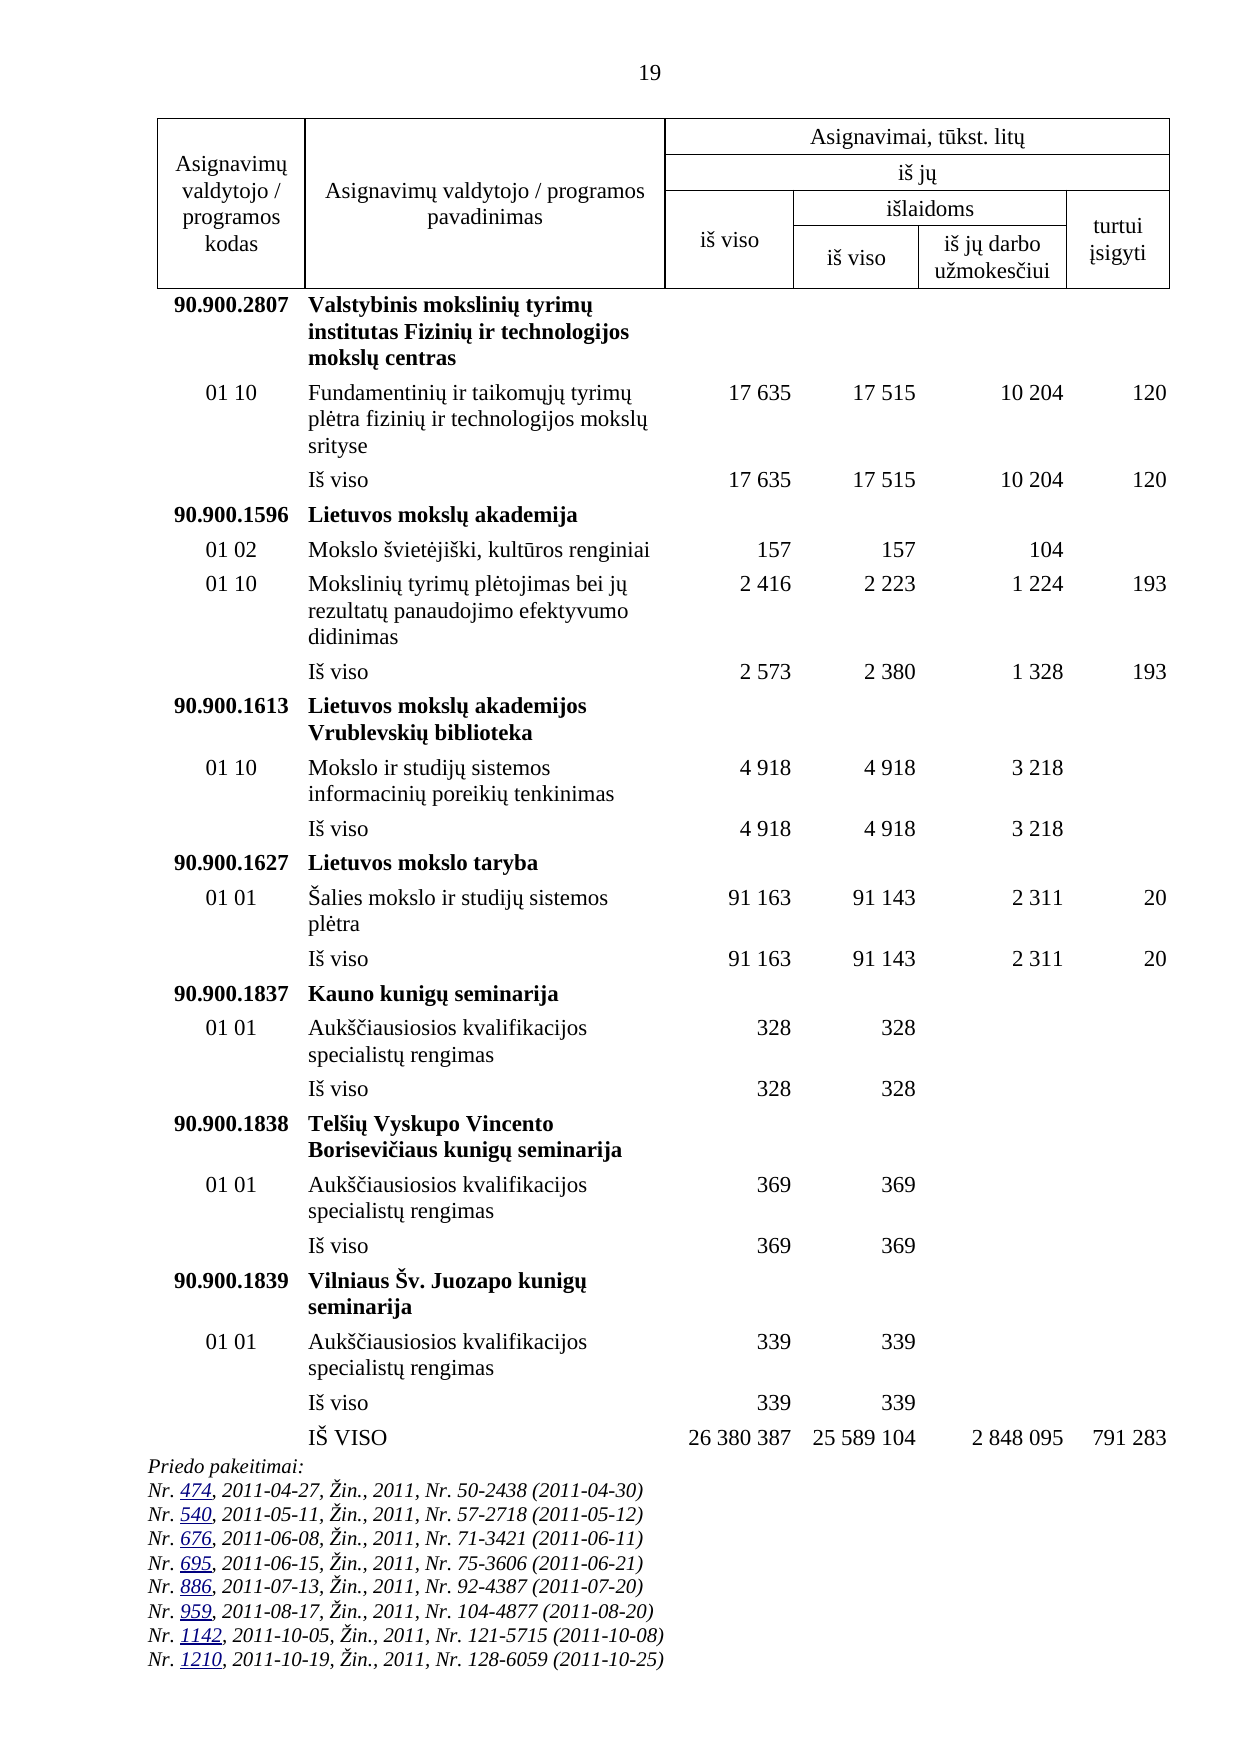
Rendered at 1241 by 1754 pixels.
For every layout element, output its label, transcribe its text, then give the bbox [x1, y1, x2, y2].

text Nr. 1210, 2011-10-19, Žin., 2011, Nr. 128-6059 (2011-10-25) [148, 1647, 1152, 1671]
table_cell [919, 976, 1066, 1010]
table_cell [158, 462, 305, 497]
table_cell IŠ VISO [305, 1420, 665, 1454]
table_cell 3 218 [919, 749, 1066, 810]
table_cell 369 [665, 1228, 794, 1263]
table_cell 10 204 [919, 375, 1066, 462]
table_cell [919, 1324, 1066, 1385]
table_cell [919, 1228, 1066, 1263]
table_cell [919, 1106, 1066, 1167]
table_cell 91 143 [794, 880, 918, 941]
table_cell 4 918 [665, 810, 794, 845]
table_cell iš viso [666, 191, 793, 287]
table_cell 369 [665, 1167, 794, 1228]
table_cell [794, 289, 918, 375]
table_cell 2 573 [665, 654, 794, 688]
table_cell [1066, 1324, 1169, 1385]
table_cell Aukščiausiosios kvalifikacijos specialistų rengimas [305, 1167, 665, 1228]
table_cell 01 01 [158, 1010, 305, 1071]
table_cell [794, 1263, 918, 1324]
table_cell Lietuvos mokslų akademija [305, 497, 665, 532]
table_cell Šalies mokslo ir studijų sistemos plėtra [305, 880, 665, 941]
table_cell Mokslo švietėjiški, kultūros renginiai [305, 532, 665, 566]
table_cell Iš viso [305, 1071, 665, 1106]
table_cell 01 02 [158, 532, 305, 566]
table_cell [919, 845, 1066, 880]
table_cell [919, 1263, 1066, 1324]
table_cell 2 380 [794, 654, 918, 688]
table_cell 20 [1066, 880, 1169, 941]
table_cell 01 10 [158, 375, 305, 462]
table_cell [665, 845, 794, 880]
table_cell 91 163 [665, 880, 794, 941]
table_cell Valstybinis mokslinių tyrimų institutas Fizinių ir technologijos mokslų centras [305, 289, 665, 375]
table_cell [794, 688, 918, 749]
table_cell [1066, 810, 1169, 845]
table_cell Kauno kunigų seminarija [305, 976, 665, 1010]
table_cell 2 416 [665, 566, 794, 654]
table_cell Telšių Vyskupo Vincento Borisevičiaus kunigų seminarija [305, 1106, 665, 1167]
table_cell 20 [1066, 941, 1169, 976]
table_cell [1066, 532, 1169, 566]
table_cell [665, 688, 794, 749]
table_cell [1066, 497, 1169, 532]
table_cell [919, 1385, 1066, 1419]
table_cell 01 01 [158, 1167, 305, 1228]
table_cell Lietuvos mokslų akademijos Vrublevskių biblioteka [305, 688, 665, 749]
table_header Asignavimai, tūkst. litų [666, 119, 1169, 154]
table_cell 01 10 [158, 749, 305, 810]
table_cell Aukščiausiosios kvalifikacijos specialistų rengimas [305, 1010, 665, 1071]
table_cell 01 01 [158, 880, 305, 941]
table_cell 2 311 [919, 880, 1066, 941]
table_cell 157 [794, 532, 918, 566]
table_cell 17 635 [665, 375, 794, 462]
table_cell 369 [794, 1167, 918, 1228]
table_cell 26 380 387 [665, 1420, 794, 1454]
table_cell [1066, 1228, 1169, 1263]
table_cell [794, 976, 918, 1010]
table_cell iš jų darbo užmokesčiui [919, 226, 1066, 287]
table_cell Iš viso [305, 462, 665, 497]
text Nr. 540, 2011-05-11, Žin., 2011, Nr. 57-2718 (2011-05-12) [148, 1502, 1152, 1526]
table_cell Vilniaus Šv. Juozapo kunigų seminarija [305, 1263, 665, 1324]
table_cell 2 223 [794, 566, 918, 654]
text Nr. 1142, 2011-10-05, Žin., 2011, Nr. 121-5715 (2011-10-08) [148, 1623, 1152, 1647]
table_cell [158, 810, 305, 845]
table_header Asignavimų valdytojo / programos pavadinimas [306, 119, 664, 287]
text Nr. 676, 2011-06-08, Žin., 2011, Nr. 71-3421 (2011-06-11) [148, 1526, 1152, 1550]
table_cell [794, 497, 918, 532]
table_cell 339 [665, 1385, 794, 1419]
table_cell [919, 289, 1066, 375]
table_cell Iš viso [305, 1385, 665, 1419]
table_cell [919, 688, 1066, 749]
table_cell 328 [665, 1071, 794, 1106]
table_cell [1066, 1106, 1169, 1167]
text Priedo pakeitimai: [148, 1454, 1152, 1478]
text Nr. 886, 2011-07-13, Žin., 2011, Nr. 92-4387 (2011-07-20) [148, 1574, 1152, 1598]
table_cell 339 [794, 1385, 918, 1419]
table_cell 339 [665, 1324, 794, 1385]
table_cell 2 848 095 [919, 1420, 1066, 1454]
table_cell [158, 1071, 305, 1106]
table_cell Iš viso [305, 1228, 665, 1263]
table_cell 4 918 [794, 749, 918, 810]
table_cell [665, 1263, 794, 1324]
table_cell [1066, 688, 1169, 749]
table_cell 120 [1066, 375, 1169, 462]
table_cell 17 515 [794, 462, 918, 497]
table_cell [1066, 1010, 1169, 1071]
table_cell [919, 1010, 1066, 1071]
table_cell 01 10 [158, 566, 305, 654]
table_cell [919, 1167, 1066, 1228]
table_cell iš viso [794, 226, 918, 287]
table_cell 328 [794, 1010, 918, 1071]
table_cell Iš viso [305, 654, 665, 688]
table_cell [1066, 976, 1169, 1010]
table_cell [1066, 1385, 1169, 1419]
table_cell 01 01 [158, 1324, 305, 1385]
table_cell [919, 497, 1066, 532]
table_cell [1066, 845, 1169, 880]
table_cell iš jų [666, 155, 1169, 189]
table_cell 104 [919, 532, 1066, 566]
table_cell [1066, 1263, 1169, 1324]
table_cell [794, 845, 918, 880]
text Nr. 695, 2011-06-15, Žin., 2011, Nr. 75-3606 (2011-06-21) [148, 1550, 1152, 1574]
text Nr. 474, 2011-04-27, Žin., 2011, Nr. 50-2438 (2011-04-30) [148, 1478, 1152, 1502]
table_cell Iš viso [305, 810, 665, 845]
table_cell turtui įsigyti [1067, 191, 1169, 287]
table_cell išlaidoms [794, 191, 1066, 225]
table_cell [158, 941, 305, 976]
table_cell 4 918 [665, 749, 794, 810]
table_cell [158, 1228, 305, 1263]
table_cell 90.900.1627 [158, 845, 305, 880]
table_cell 90.900.1613 [158, 688, 305, 749]
table_cell 25 589 104 [794, 1420, 918, 1454]
text Nr. 959, 2011-08-17, Žin., 2011, Nr. 104-4877 (2011-08-20) [148, 1598, 1152, 1623]
table_cell [665, 976, 794, 1010]
table_cell 120 [1066, 462, 1169, 497]
table_cell 1 224 [919, 566, 1066, 654]
table_cell Lietuvos mokslo taryba [305, 845, 665, 880]
table_cell 193 [1066, 566, 1169, 654]
table_cell 90.900.1838 [158, 1106, 305, 1167]
table_cell [1066, 1167, 1169, 1228]
table_cell 369 [794, 1228, 918, 1263]
table_cell 1 328 [919, 654, 1066, 688]
table_cell 90.900.1596 [158, 497, 305, 532]
table_cell 90.900.2807 [158, 289, 305, 375]
table_cell 328 [665, 1010, 794, 1071]
table_cell 10 204 [919, 462, 1066, 497]
table_cell 91 163 [665, 941, 794, 976]
table_cell [665, 1106, 794, 1167]
table_cell Aukščiausiosios kvalifikacijos specialistų rengimas [305, 1324, 665, 1385]
table_cell [158, 1420, 305, 1454]
table_cell 791 283 [1066, 1420, 1169, 1454]
table_cell 328 [794, 1071, 918, 1106]
table_cell Mokslo ir studijų sistemos informacinių poreikių tenkinimas [305, 749, 665, 810]
table_cell [665, 289, 794, 375]
table_cell [1066, 289, 1169, 375]
table_cell 193 [1066, 654, 1169, 688]
table_cell 157 [665, 532, 794, 566]
table_cell Mokslinių tyrimų plėtojimas bei jų rezultatų panaudojimo efektyvumo didinimas [305, 566, 665, 654]
table_cell Iš viso [305, 941, 665, 976]
table_cell 91 143 [794, 941, 918, 976]
table_cell [158, 1385, 305, 1419]
table_cell [1066, 1071, 1169, 1106]
table_header Asignavimų valdytojo / programos kodas [158, 119, 304, 287]
table_cell [158, 654, 305, 688]
table_cell 90.900.1837 [158, 976, 305, 1010]
table_cell [665, 497, 794, 532]
table_cell 3 218 [919, 810, 1066, 845]
table_cell 4 918 [794, 810, 918, 845]
table_cell [919, 1071, 1066, 1106]
table_cell [794, 1106, 918, 1167]
table_cell 339 [794, 1324, 918, 1385]
table_cell 17 515 [794, 375, 918, 462]
table_cell Fundamentinių ir taikomųjų tyrimų plėtra fizinių ir technologijos mokslų srityse [305, 375, 665, 462]
table_cell 90.900.1839 [158, 1263, 305, 1324]
table_cell [1066, 749, 1169, 810]
table_cell 17 635 [665, 462, 794, 497]
table_cell 2 311 [919, 941, 1066, 976]
